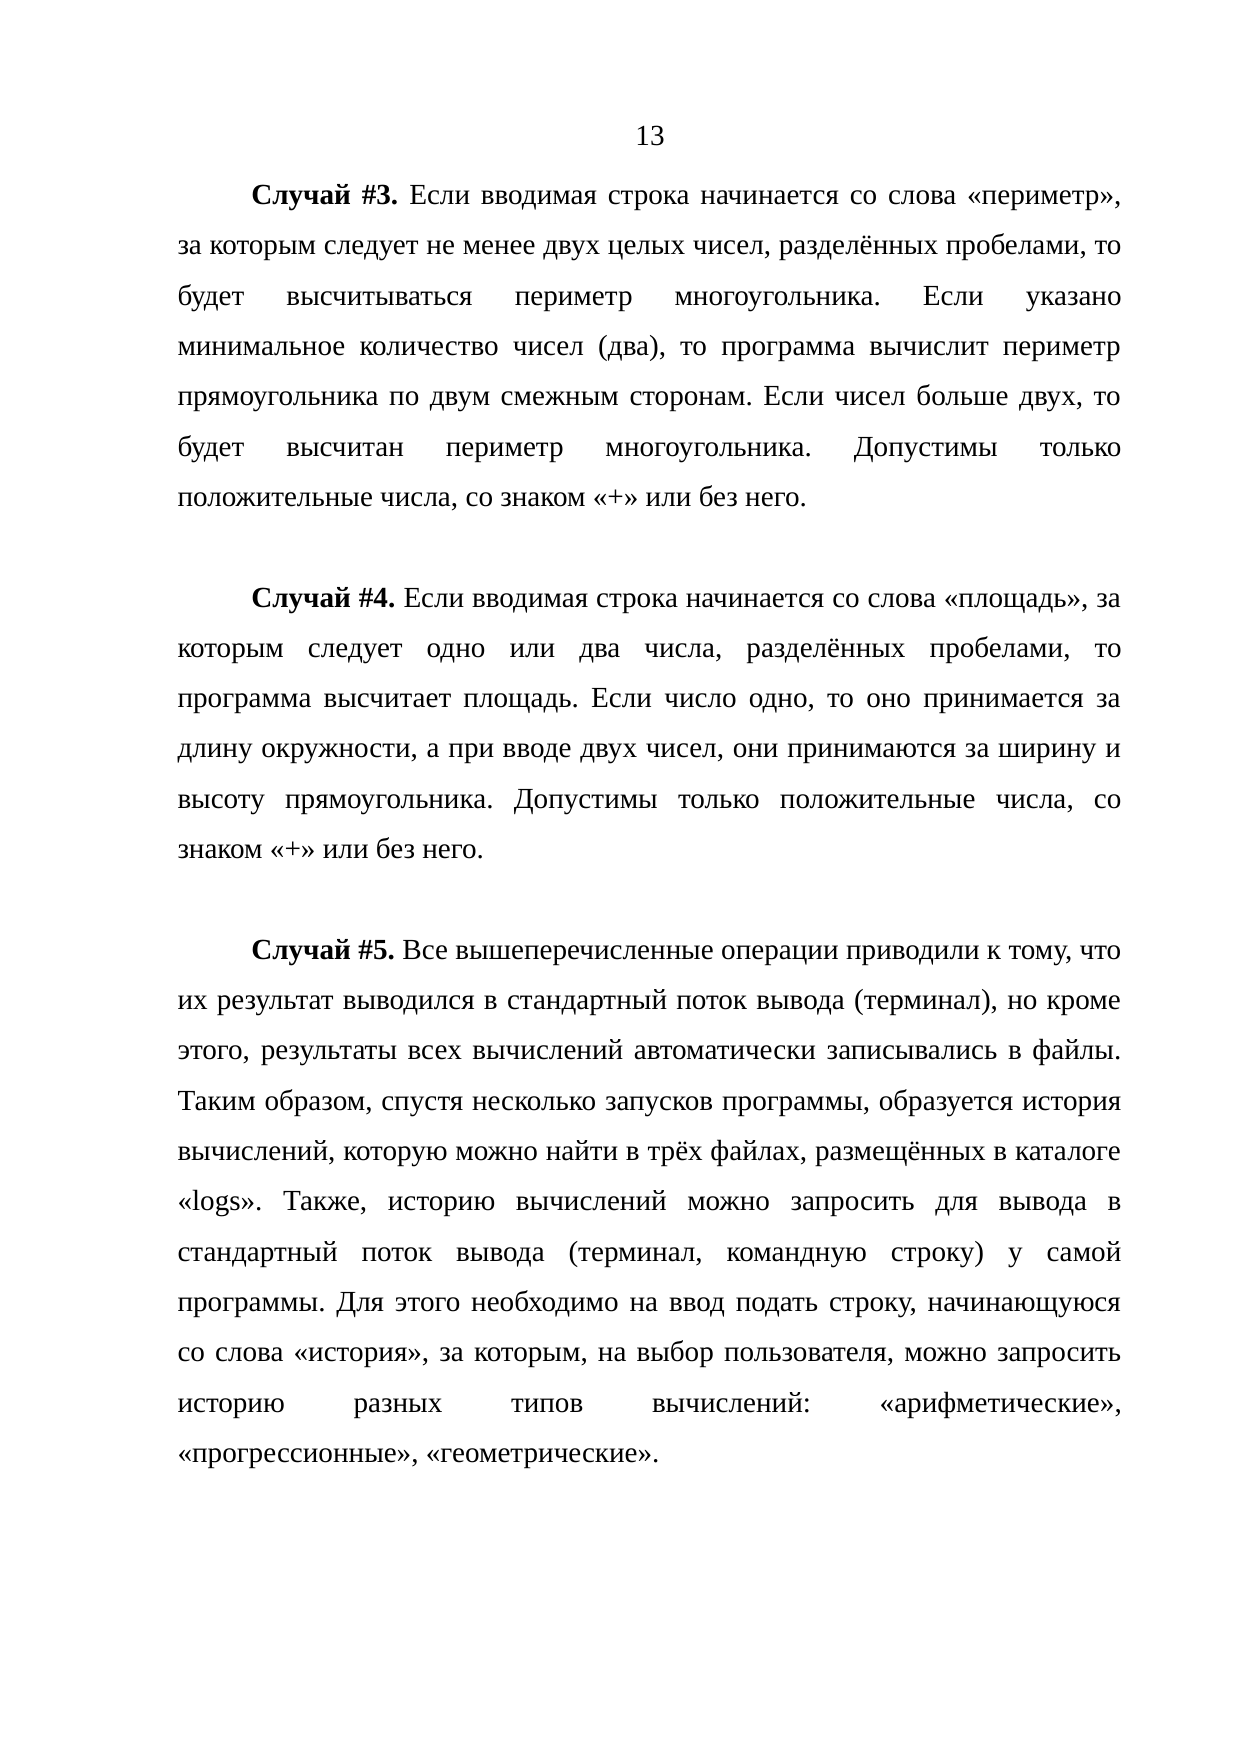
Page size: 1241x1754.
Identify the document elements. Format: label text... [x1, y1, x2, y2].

text Случай #4. Если вводимая строка начинается со слова «площадь», за которым следует одно или два числа, разделённых пробелами, то программа высчитает площадь. Если число одно, то оно принимается за длину окружности, а при вводе двух чисел, они принимаются за ширину и высоту прямоугольника. Допустимы только положительные числа, со знаком «+» или без него. [177, 580, 1122, 865]
text Случай #5. Все вышеперечисленные операции приводили к тому, что их результат выводился в стандартный поток вывода (терминал), но кроме этого, результаты всех вычислений автоматически записывались в файлы. Таким образом, спустя несколько запусков программы, образуется история вычислений, которую можно найти в трёх файлах, размещённых в каталоге «logs». Также, историю вычислений можно запросить для вывода в стандартный поток вывода (терминал, командную строку) у самой программы. Для этого необходимо на ввод подать строку, начинающуюся со слова «история», за которым, на выбор пользователя, можно запросить историю разных типов вычислений: «арифметические», «прогрессионные», «геометрические». [177, 932, 1122, 1468]
text Случай #3. Если вводимая строка начинается со слова «периметр», за которым следует не менее двух целых чисел, разделённых пробелами, то будет высчитываться периметр многоугольника. Если указано минимальное количество чисел (два), то программа вычислит периметр прямоугольника по двум смежным сторонам. Если чисел больше двух, то будет высчитан периметр многоугольника. Допустимы только положительные числа, со знаком «+» или без него. [177, 177, 1122, 513]
